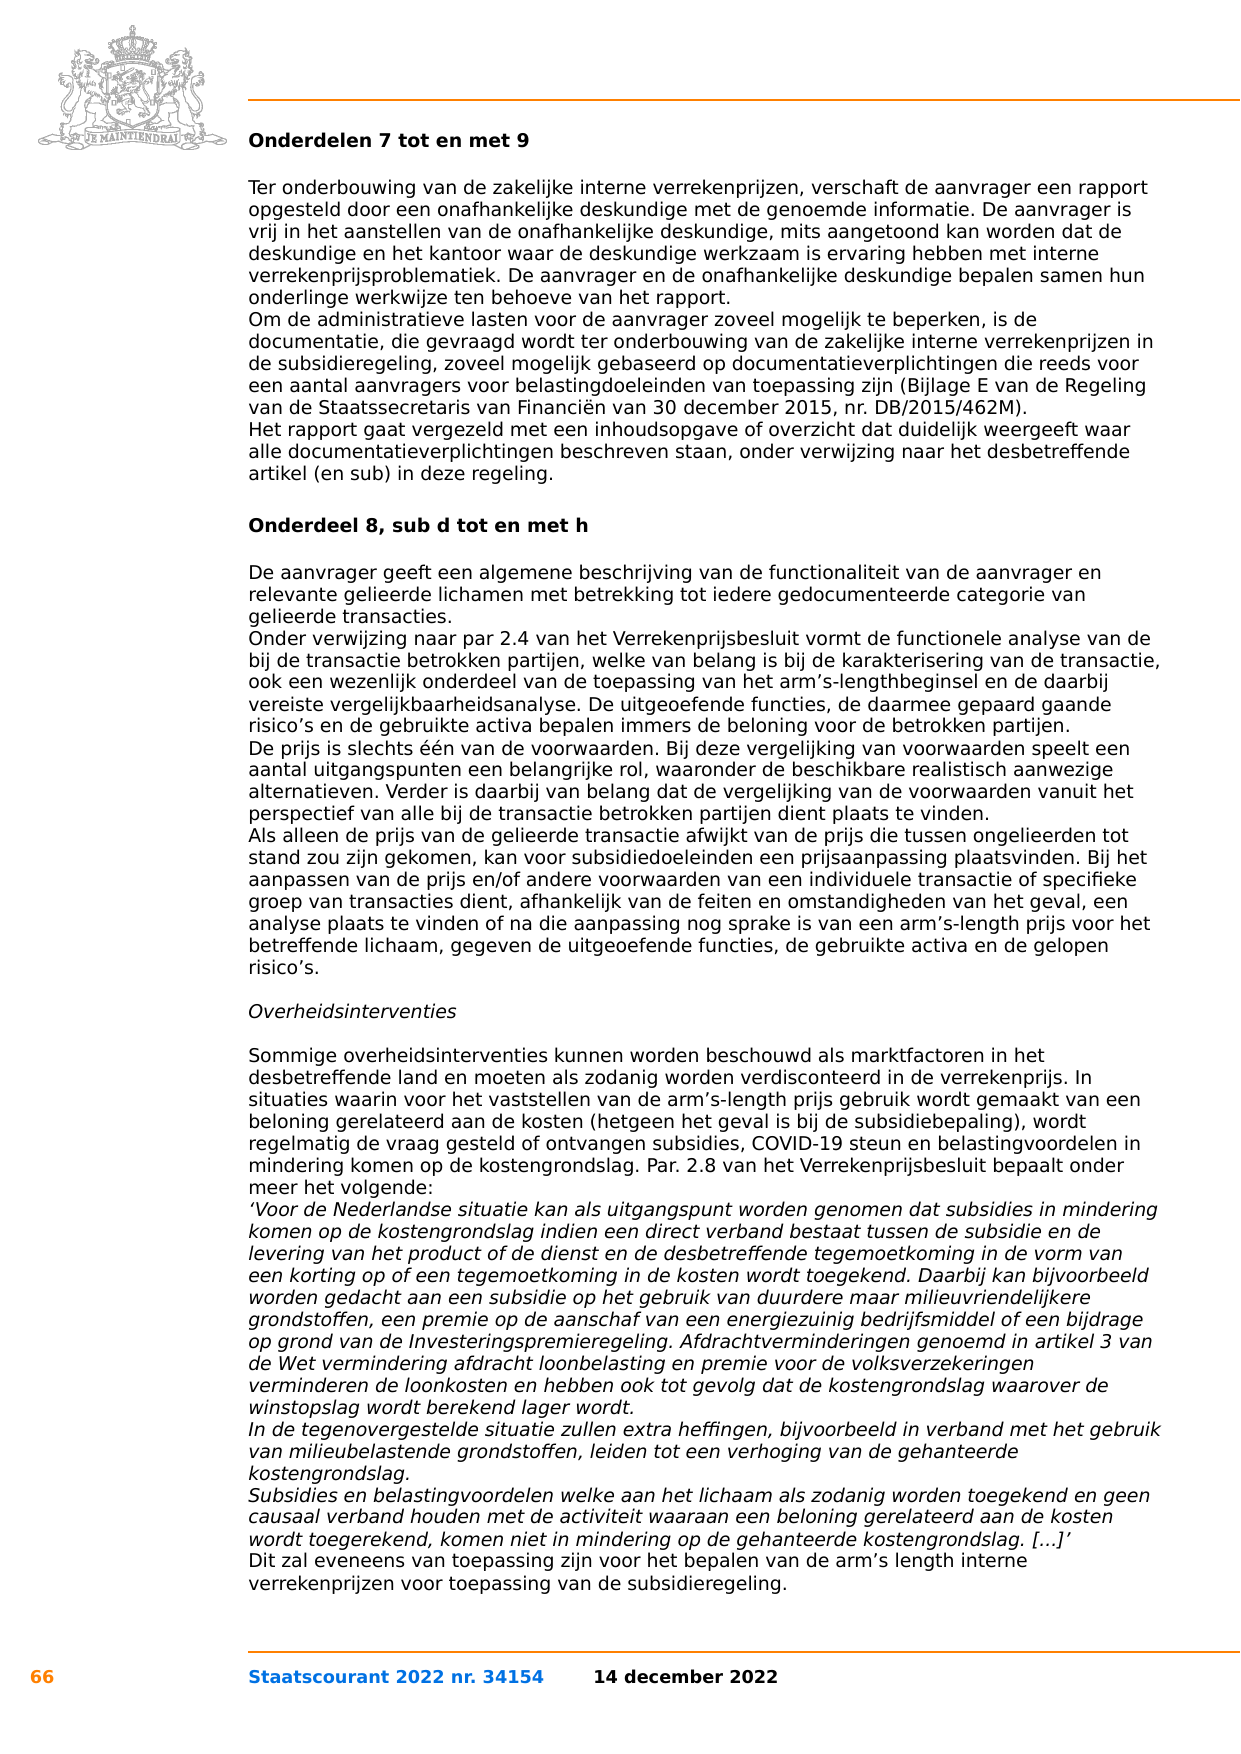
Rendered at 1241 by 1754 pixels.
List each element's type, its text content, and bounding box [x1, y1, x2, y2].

text ‘Voor de Nederlandse situatie kan als uitgangspunt worden genomen dat subsidies in mindering komen op de kostengrondslag indien een direct verband bestaat tussen de subsidie en de levering van het product of de dienst en de desbetreffende tegemoetkoming in de vorm van een korting op of een tegemoetkoming in de kosten wordt toegekend. Daarbij kan bijvoorbeeld worden gedacht aan een subsidie op het gebruik van duurdere maar milieuvriendelijkere grondstoffen, een premie op de aanschaf van een energiezuinig bedrijfsmiddel of een bijdrage op grond van de Investeringspremieregeling. Afdrachtverminderingen genoemd in artikel 3 van de Wet vermindering afdracht loonbelasting en premie voor de volksverzekeringen verminderen de loonkosten en hebben ook tot gevolg dat de kostengrondslag waarover de winstopslag wordt berekend lager wordt. [248, 1199, 1163, 1418]
text Om de administratieve lasten voor de aanvrager zoveel mogelijk te beperken, is de documentatie, die gevraagd wordt ter onderbouwing van de zakelijke interne verrekenprijzen in de subsidieregeling, zoveel mogelijk gebaseerd op documentatieverplichtingen die reeds voor een aantal aanvragers voor belastingdoeleinden van toepassing zijn (Bijlage E van de Regeling van de Staatssecretaris van Financiën van 30 december 2015, nr. DB/2015/462M). [248, 309, 1163, 419]
picture [38, 25, 227, 150]
text Sommige overheidsinterventies kunnen worden beschouwd als marktfactoren in het desbetreffende land en moeten als zodanig worden verdisconteerd in de verrekenprijs. In situaties waarin voor het vaststellen van de arm’s-length prijs gebruik wordt gemaakt van een beloning gerelateerd aan de kosten (hetgeen het geval is bij de subsidiebepaling), wordt regelmatig de vraag gesteld of ontvangen subsidies, COVID-19 steun en belastingvoordelen in mindering komen op de kostengrondslag. Par. 2.8 van het Verrekenprijsbesluit bepaalt onder meer het volgende: [248, 1045, 1163, 1199]
text Het rapport gaat vergezeld met een inhoudsopgave of overzicht dat duidelijk weergeeft waar alle documentatieverplichtingen beschreven staan, onder verwijzing naar het desbetreffende artikel (en sub) in deze regeling. [248, 419, 1163, 484]
text De aanvrager geeft een algemene beschrijving van de functionaliteit van de aanvrager en relevante gelieerde lichamen met betrekking tot iedere gedocumenteerde categorie van gelieerde transacties. [248, 562, 1163, 627]
subtitle Onderdelen 7 tot en met 9 [248, 130, 1163, 152]
text In de tegenovergestelde situatie zullen extra heffingen, bijvoorbeeld in verband met het gebruik van milieubelastende grondstoffen, leiden tot een verhoging van de gehanteerde kostengrondslag. [248, 1418, 1163, 1484]
text Onder verwijzing naar par 2.4 van het Verrekenprijsbesluit vormt de functionele analyse van de bij de transactie betrokken partijen, welke van belang is bij de karakterisering van de transactie, ook een wezenlijk onderdeel van de toepassing van het arm’s-lengthbeginsel en de daarbij vereiste vergelijkbaarheidsanalyse. De uitgeoefende functies, de daarmee gepaard gaande risico’s en de gebruikte activa bepalen immers de beloning voor de betrokken partijen. [248, 627, 1163, 737]
subtitle Overheidsinterventies [248, 1001, 1163, 1023]
text Als alleen de prijs van de gelieerde transactie afwijkt van de prijs die tussen ongelieerden tot stand zou zijn gekomen, kan voor subsidiedoeleinden een prijsaanpassing plaatsvinden. Bij het aanpassen van de prijs en/of andere voorwaarden van een individuele transactie of specifieke groep van transacties dient, afhankelijk van de feiten en omstandigheden van het geval, een analyse plaats te vinden of na die aanpassing nog sprake is van een arm’s-length prijs voor het betreffende lichaam, gegeven de uitgeoefende functies, de gebruikte activa en de gelopen risico’s. [248, 825, 1163, 979]
text Subsidies en belastingvoordelen welke aan het lichaam als zodanig worden toegekend en geen causaal verband houden met de activiteit waaraan een beloning gerelateerd aan de kosten wordt toegerekend, komen niet in mindering op de gehanteerde kostengrondslag. [...]’ [248, 1484, 1163, 1550]
subtitle Onderdeel 8, sub d tot en met h [248, 514, 1163, 537]
text Ter onderbouwing van de zakelijke interne verrekenprijzen, verschaft de aanvrager een rapport opgesteld door een onafhankelijke deskundige met de genoemde informatie. De aanvrager is vrij in het aanstellen van de onafhankelijke deskundige, mits aangetoond kan worden dat de deskundige en het kantoor waar de deskundige werkzaam is ervaring hebben met interne verrekenprijsproblematiek. De aanvrager en de onafhankelijke deskundige bepalen samen hun onderlinge werkwijze ten behoeve van het rapport. [248, 177, 1163, 309]
text De prijs is slechts één van de voorwaarden. Bij deze vergelijking van voorwaarden speelt een aantal uitgangspunten een belangrijke rol, waaronder de beschikbare realistisch aanwezige alternatieven. Verder is daarbij van belang dat de vergelijking van de voorwaarden vanuit het perspectief van alle bij de transactie betrokken partijen dient plaats te vinden. [248, 737, 1163, 825]
text Dit zal eveneens van toepassing zijn voor het bepalen van de arm’s length interne verrekenprijzen voor toepassing van de subsidieregeling. [248, 1550, 1163, 1594]
